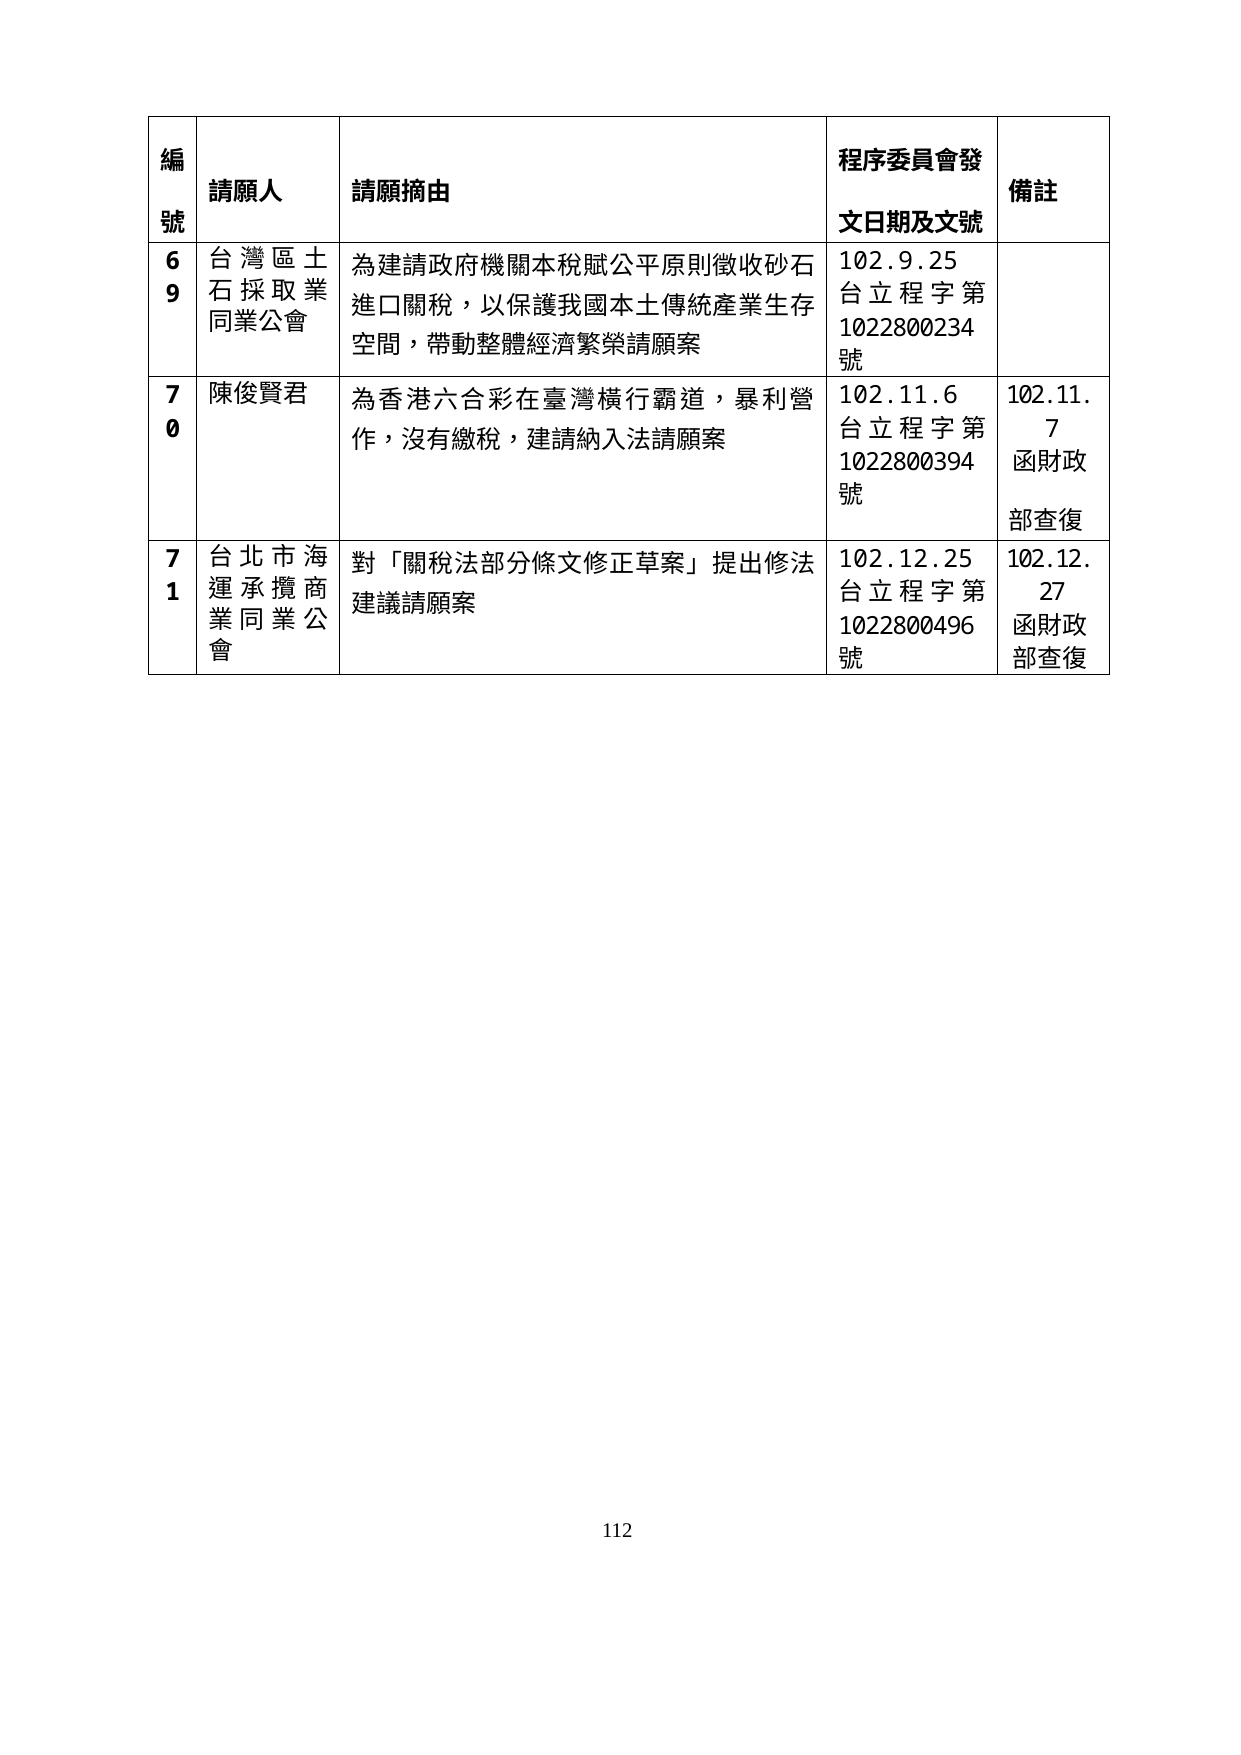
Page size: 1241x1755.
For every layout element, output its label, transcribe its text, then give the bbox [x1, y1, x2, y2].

table_cell 台北市海運承攬商業同業公會 [197, 541, 339, 674]
table_cell 台灣區土石採取業同業公會 [197, 243, 339, 376]
table_cell 為香港六合彩在臺灣橫行霸道，暴利營作，沒有繳稅，建請納入法請願案 [340, 377, 826, 540]
table_cell 70 [149, 377, 196, 540]
table_cell 對「關稅法部分條文修正草案」提出修法建議請願案 [340, 541, 826, 674]
table_header 程序委員會發文日期及文號 [827, 117, 997, 242]
table_header 請願人 [197, 117, 339, 242]
table_header 請願摘由 [340, 117, 826, 242]
table_cell 102.9.25 台立程字第1022800234號 [827, 243, 997, 376]
table_cell 為建請政府機關本稅賦公平原則徵收砂石進口關稅，以保護我國本土傳統產業生存空間，帶動整體經濟繁榮請願案 [340, 243, 826, 376]
table_cell 陳俊賢君 [197, 377, 339, 540]
table_header 編號 [149, 117, 196, 242]
table_cell 102.11.7 函財政 部查復 [998, 377, 1109, 540]
table_cell 102.12.25 台立程字第1022800496號 [827, 541, 997, 674]
table_cell 102.12.27 函財政 部查復 [998, 541, 1109, 674]
table_header 備註 [998, 117, 1109, 242]
table_cell [998, 243, 1109, 376]
table_cell 71 [149, 541, 196, 674]
table_cell 102.11.6 台立程字第1022800394號 [827, 377, 997, 540]
table_cell 69 [149, 243, 196, 376]
